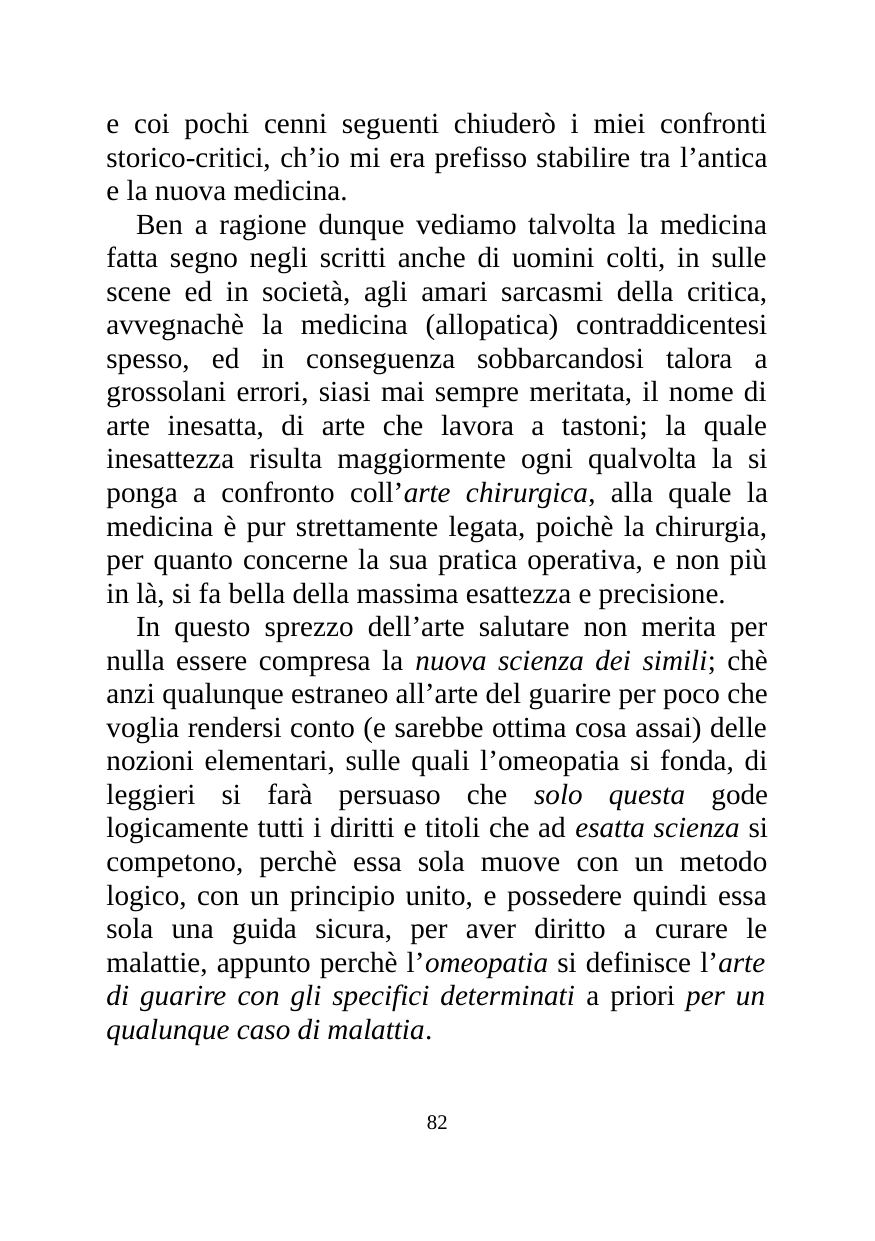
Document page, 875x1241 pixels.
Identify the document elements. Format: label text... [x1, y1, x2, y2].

text e coi pochi cenni seguenti chiuderò i miei confronti storico-critici, ch’io mi era prefisso stabilire tra l’antica e la nuova medicina. [106, 106, 768, 207]
text Ben a ragione dunque vediamo talvolta la medicina fatta segno negli scritti anche di uomini colti, in sulle scene ed in società, agli amari sarcasmi della critica, avvegnachè la medicina (allopatica) contraddicentesi spesso, ed in conseguenza sobbarcandosi talora a grossolani errori, siasi mai sempre meritata, il nome di arte inesatta, di arte che lavora a tastoni; la quale inesattezza risulta maggiormente ogni qualvolta la si ponga a confronto coll’arte chirurgica, alla quale la medicina è pur strettamente legata, poichè la chirurgia, per quanto concerne la sua pratica operativa, e non più in là, si fa bella della massima esattezza e precisione. [106, 207, 768, 609]
text In questo sprezzo dell’arte salutare non merita per nulla essere compresa la nuova scienza dei simili; chè anzi qualunque estraneo all’arte del guarire per poco che voglia rendersi conto (e sarebbe ottima cosa assai) delle nozioni elementari, sulle quali l’omeopatia si fonda, di leggieri si farà persuaso che solo questa gode logicamente tutti i diritti e titoli che ad esatta scienza si competono, perchè essa sola muove con un metodo logico, con un principio unito, e possedere quindi essa sola una guida sicura, per aver diritto a curare le malattie, appunto perchè l’omeopatia si definisce l’arte di guarire con gli specifici determinati a priori per un qualunque caso di malattia. [106, 609, 768, 1045]
